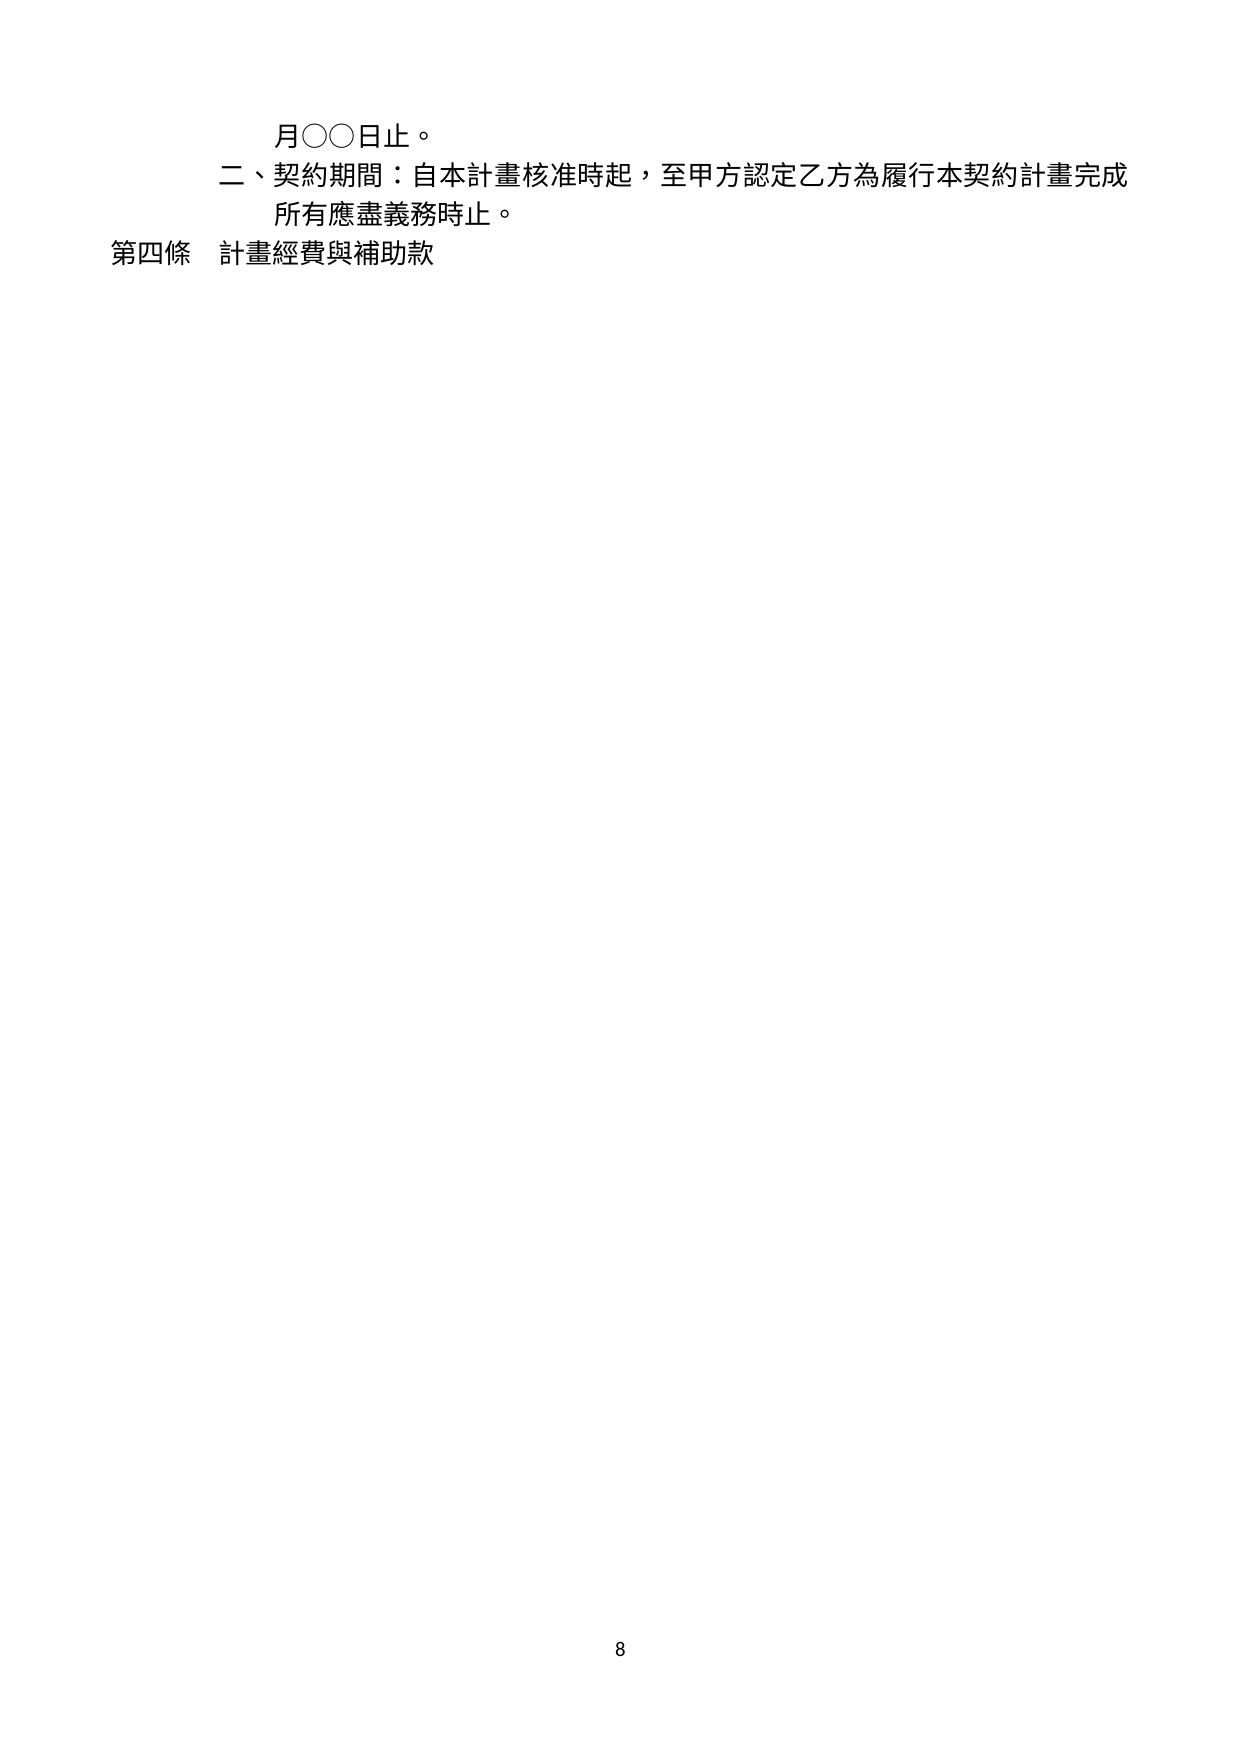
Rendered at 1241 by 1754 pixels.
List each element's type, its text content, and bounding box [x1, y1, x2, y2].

text 第四條 計畫經費與補助款 [110, 232, 1131, 272]
text 二、契約期間：自本計畫核准時起，至甲方認定乙方為履行本契約計畫完成所有應盡義務時止。 [218, 154, 1131, 232]
text 月○○日止。 [218, 114, 1131, 154]
